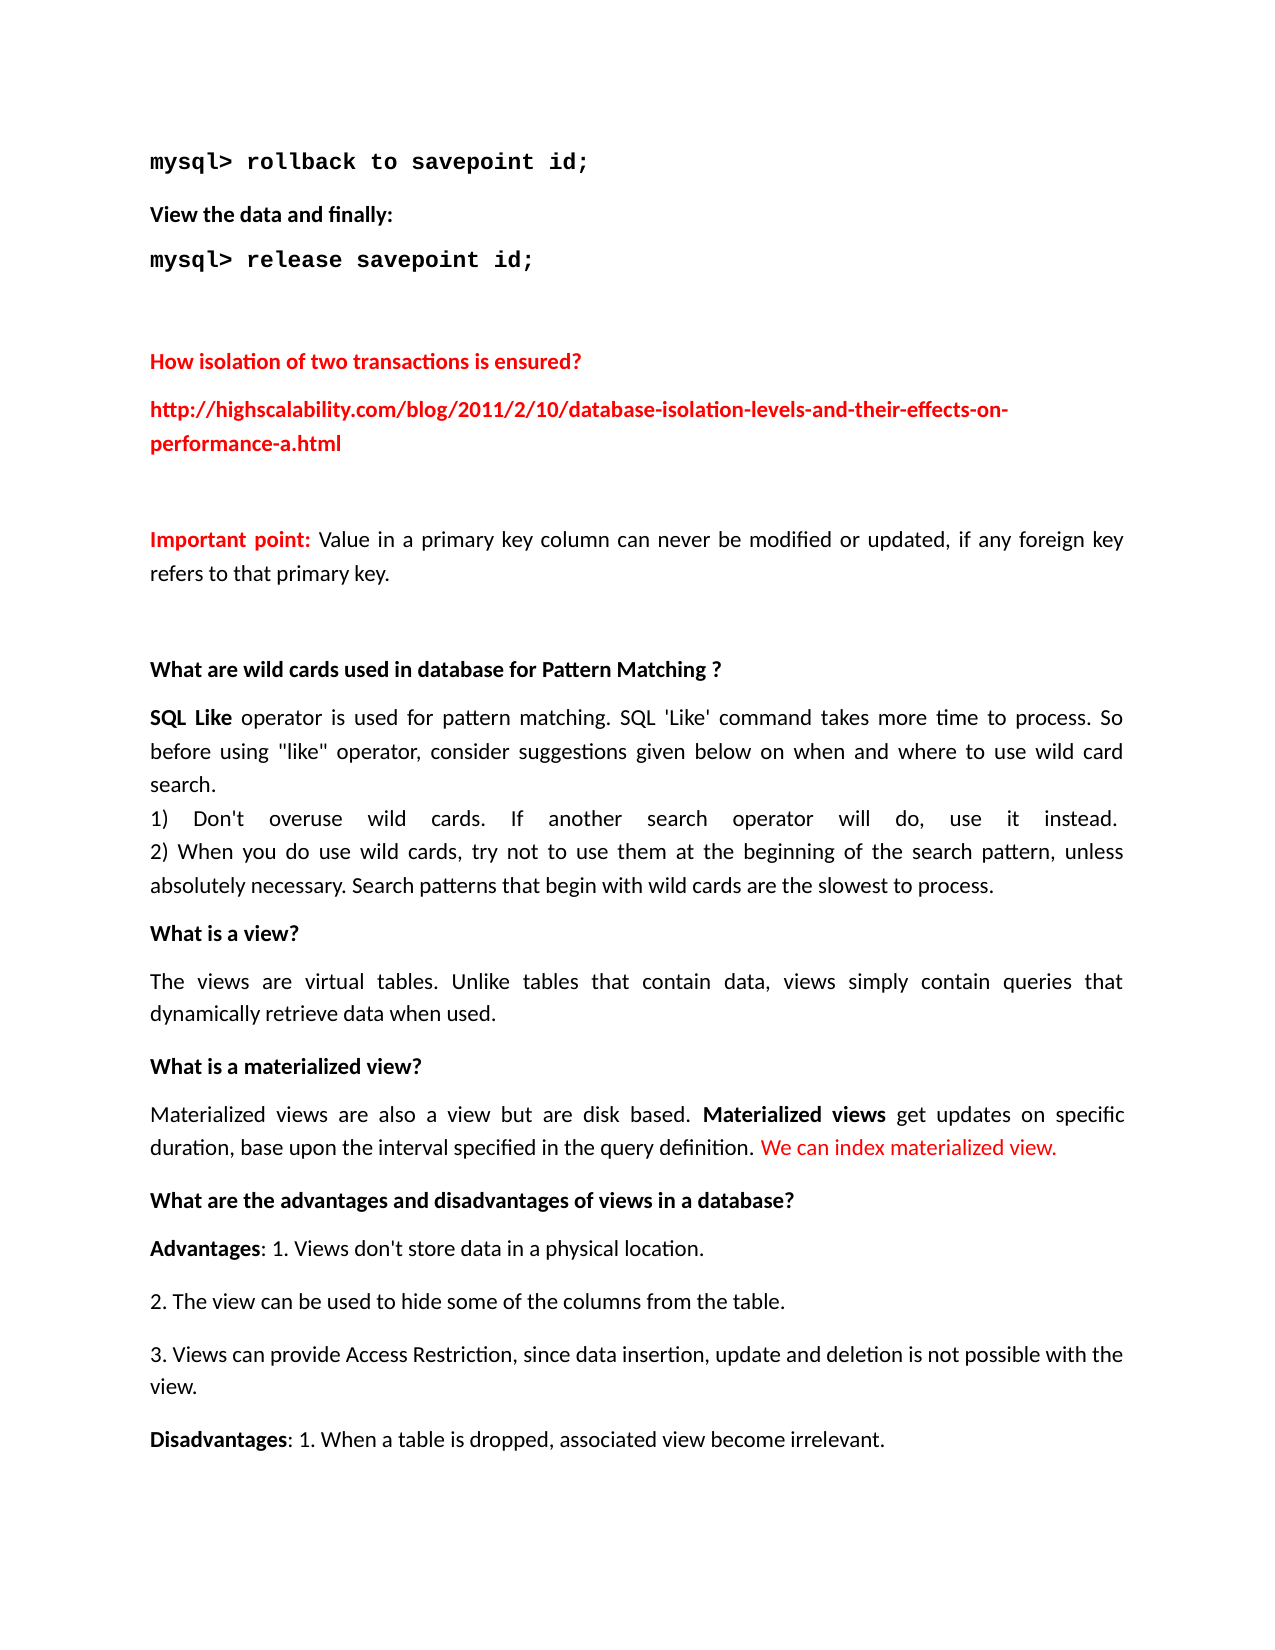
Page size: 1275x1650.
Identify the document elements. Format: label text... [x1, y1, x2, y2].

text What is a view? [150, 919, 1125, 947]
text Important point: Value in a primary key column can never be modified or updated, if any foreign key refers to that primary key. [150, 525, 1125, 587]
text 2. The view can be used to hide some of the columns from the table. [150, 1287, 1125, 1315]
text 3. Views can provide Access Restriction, since data insertion, update and deletion is not possible with the view. [150, 1340, 1125, 1400]
text The views are virtual tables. Unlike tables that contain data, views simply contain queries that dynamically retrieve data when used. [150, 967, 1125, 1027]
text View the data and finally: [150, 201, 1125, 229]
text Disadvantages: 1. When a table is dropped, associated view become irrelevant. [150, 1425, 1125, 1453]
text http://highscalability.com/blog/2011/2/10/database-isolation-levels-and-their-effects-on-performance-a.html [150, 396, 1125, 457]
text mysql> rollback to savepoint id; [150, 150, 1125, 176]
text What are wild cards used in database for Pattern Matching ? [150, 655, 1125, 683]
text How isolation of two transactions is ensured? [150, 347, 1125, 376]
text mysql> release savepoint id; [150, 249, 1125, 275]
text Materialized views are also a view but are disk based. Materialized views get updates on specific duration, base upon the interval specified in the query definition. We can index materialized view. [150, 1101, 1125, 1161]
text What are the advantages and disadvantages of views in a database? [150, 1186, 1125, 1214]
text SQL Like operator is used for pattern matching. SQL 'Like' command takes more time to process. So before using "like" operator, consider suggestions given below on when and where to use wild card search. 1) Don't overuse wild cards. If another search operator will do, use it instead. 2) When you do use wild cards, try not to use them at the beginning of the search pattern, unless absolutely necessary. Search patterns that begin with wild cards are the slowest to process. [150, 703, 1125, 899]
text Advantages: 1. Views don't store data in a physical location. [150, 1234, 1125, 1262]
text What is a materialized view? [150, 1052, 1125, 1081]
